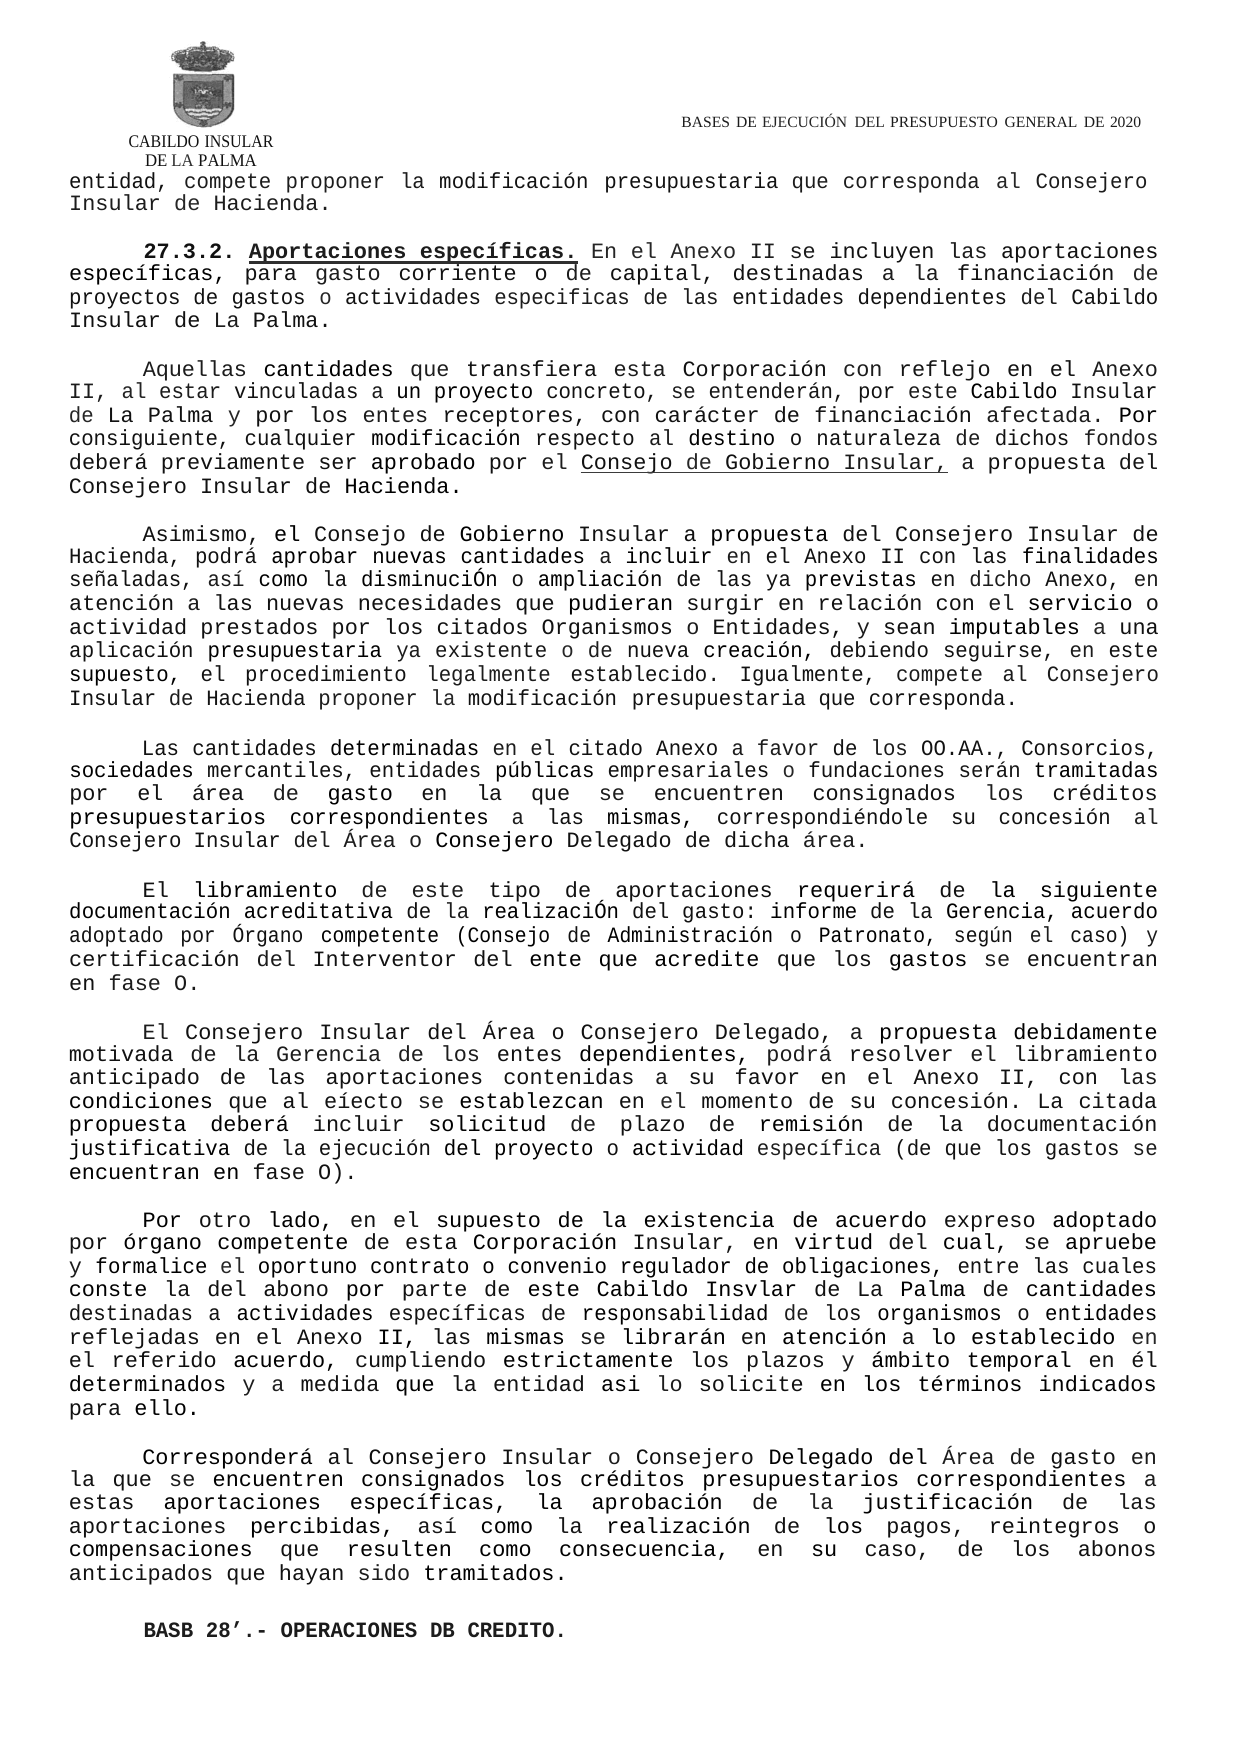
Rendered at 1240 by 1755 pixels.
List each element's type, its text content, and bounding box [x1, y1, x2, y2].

text Aquellas cantidades que transfiera esta Corporación con reflejo en el Anexo II, al estar vinculadas a un proyecto concreto, se entenderán, por este Cabildo Insular de La Palma y por los entes receptores, con carácter de financiación afectada. Por consiguiente, cualquier modificación respecto al destino o naturaleza de dichos fondos deberá previamente ser aprobado por el Consejo de Gobierno Insular, a propuesta del Consejero Insular de Hacienda. [69, 358, 1158, 499]
picture [169, 41, 235, 128]
text Corresponderá al Consejero Insular o Consejero Delegado del Área de gasto en la que se encuentren consignados los créditos presupuestarios correspondientes a estas aportaciones específicas, la aprobación de la justificación de las aportaciones percibidas, así como la realización de los pagos, reintegros o compensaciones que resulten como consecuencia, en su caso, de los abonos anticipados que hayan sido tramitados. [69, 1445, 1157, 1587]
text El libramiento de este tipo de aportaciones requerirá de la siguiente documentación acreditativa de la realizaciÓn del gasto: informe de la Gerencia, acuerdo adoptado por Órgano competente (Consejo de Administración o Patronato, según el caso) y certificación del Interventor del ente que acredite que los gastos se encuentran en fase O. [69, 878, 1158, 996]
text Las cantidades determinadas en el citado Anexo a favor de los OO.AA., Consorcios, sociedades mercantiles, entidades públicas empresariales o fundaciones serán tramitadas por el área de gasto en la que se encuentren consignados los créditos presupuestarios correspondientes a las mismas, correspondiéndole su concesión al Consejero Insular del Área o Consejero Delegado de dicha área. [69, 736, 1158, 854]
text Asimismo, el Consejo de Gobierno Insular a propuesta del Consejero Insular de Hacienda, podrá aprobar nuevas cantidades a incluir en el Anexo II con las finalidades señaladas, así como la disminuciÓn o ampliación de las ya previstas en dicho Anexo, en atención a las nuevas necesidades que pudieran surgir en relación con el servicio o actividad prestados por los citados Organismos o Entidades, y sean imputables a una aplicación presupuestaria ya existente o de nueva creación, debiendo seguirse, en este supuesto, el procedimiento legalmente establecido. Igualmente, compete al Consejero Insular de Hacienda proponer la modificación presupuestaria que corresponda. [69, 523, 1159, 712]
text Por otro lado, en el supuesto de la existencia de acuerdo expreso adoptado por órgano competente de esta Corporación Insular, en virtud del cual, se apruebe y formalice el oportuno contrato o convenio regulador de obligaciones, entre las cuales conste la del abono por parte de este Cabildo Insvlar de La Palma de cantidades destinadas a actividades específicas de responsabilidad de los organismos o entidades reflejadas en el Anexo II, las mismas se librarán en atención a lo establecido en el referido acuerdo, cumpliendo estrictamente los plazos y ámbito temporal en él determinados y a medida que la entidad asi lo solicite en los términos indicados para ello. [68, 1209, 1157, 1422]
text entidad, compete proponer la modificación presupuestaria que corresponda al Consejero Insular de Hacienda. [69, 169, 1237, 217]
text 27.3.2. Aportaciones específicas. En el Anexo II se incluyen las aportaciones específicas, para gasto corriente o de capital, destinadas a la financiación de proyectos de gastos o actividades especificas de las entidades dependientes del Cabildo Insular de La Palma. [69, 240, 1158, 334]
text El Consejero Insular del Área o Consejero Delegado, a propuesta debidamente motivada de la Gerencia de los entes dependientes, podrá resolver el libramiento anticipado de las aportaciones contenidas a su favor en el Anexo II, con las condiciones que al eíecto se establezcan en el momento de su concesión. La citada propuesta deberá incluir solicitud de plazo de remisión de la documentación justificativa de la ejecución del proyecto o actividad específica (de que los gastos se encuentran en fase O). [68, 1020, 1158, 1186]
subtitle BASB 28’.- OPERACIONES DB CREDITO. [143, 1619, 1237, 1644]
